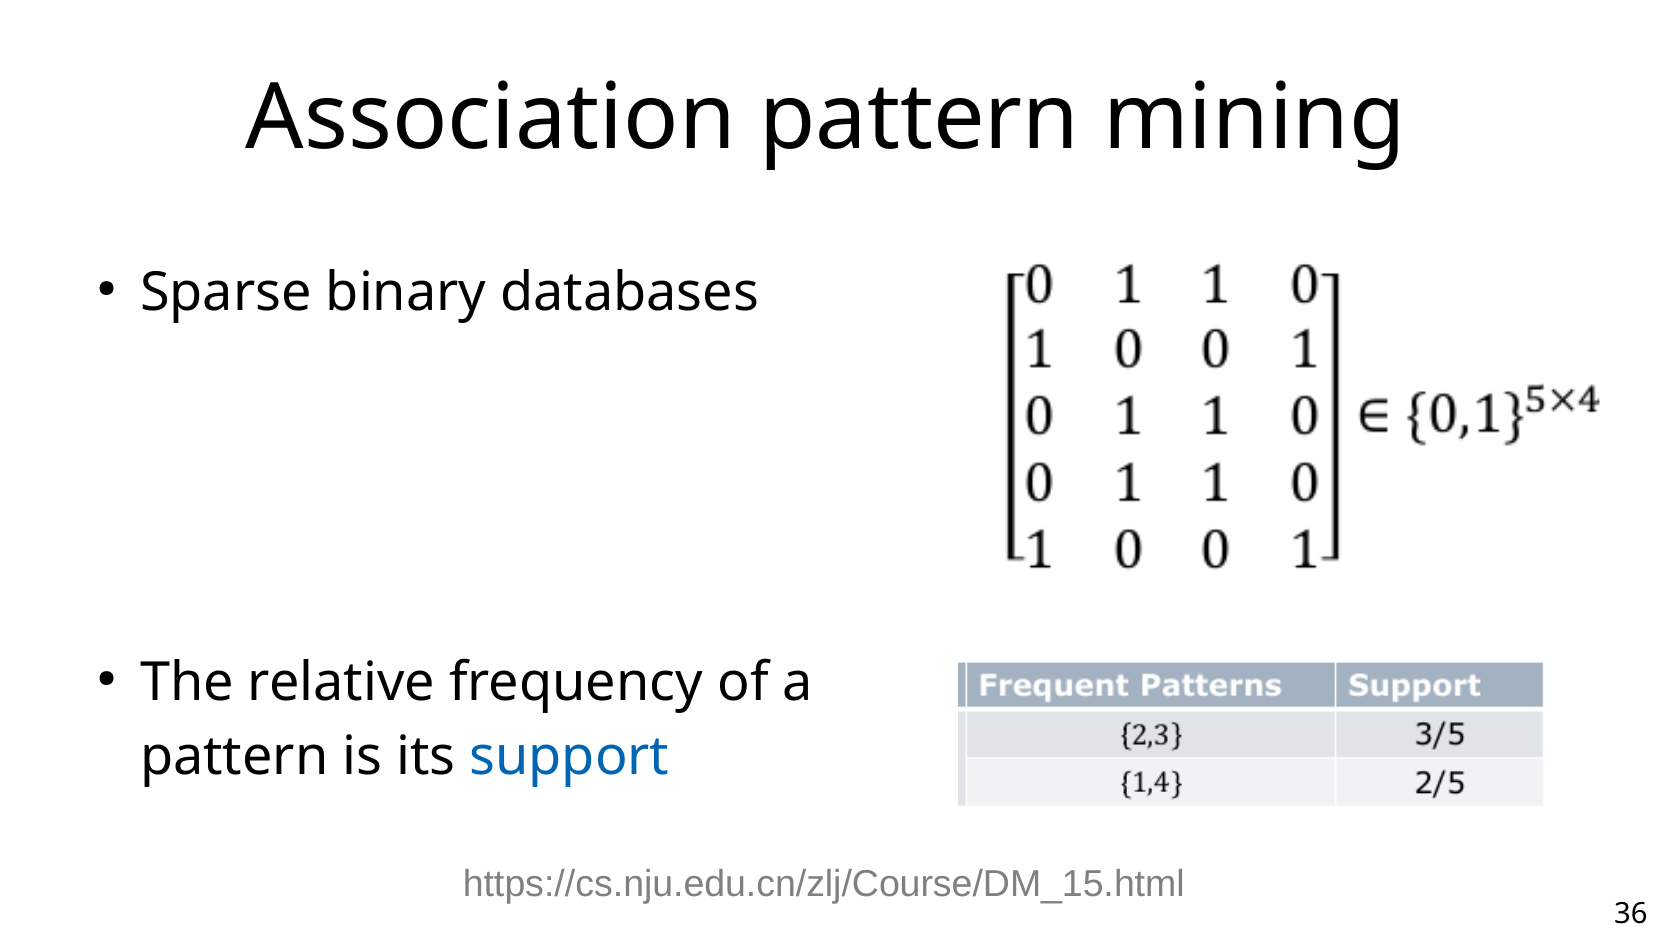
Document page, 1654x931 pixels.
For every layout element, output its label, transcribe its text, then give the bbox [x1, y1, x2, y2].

text_box https://cs.nju.edu.cn/zlj/Course/DM_15.html [448, 855, 1201, 912]
list Sparse binary databases The relative frequency of a pattern is its support [82, 253, 961, 793]
picture [984, 243, 1620, 595]
picture [958, 652, 1551, 814]
title Association pattern mining [82, 1, 1571, 226]
